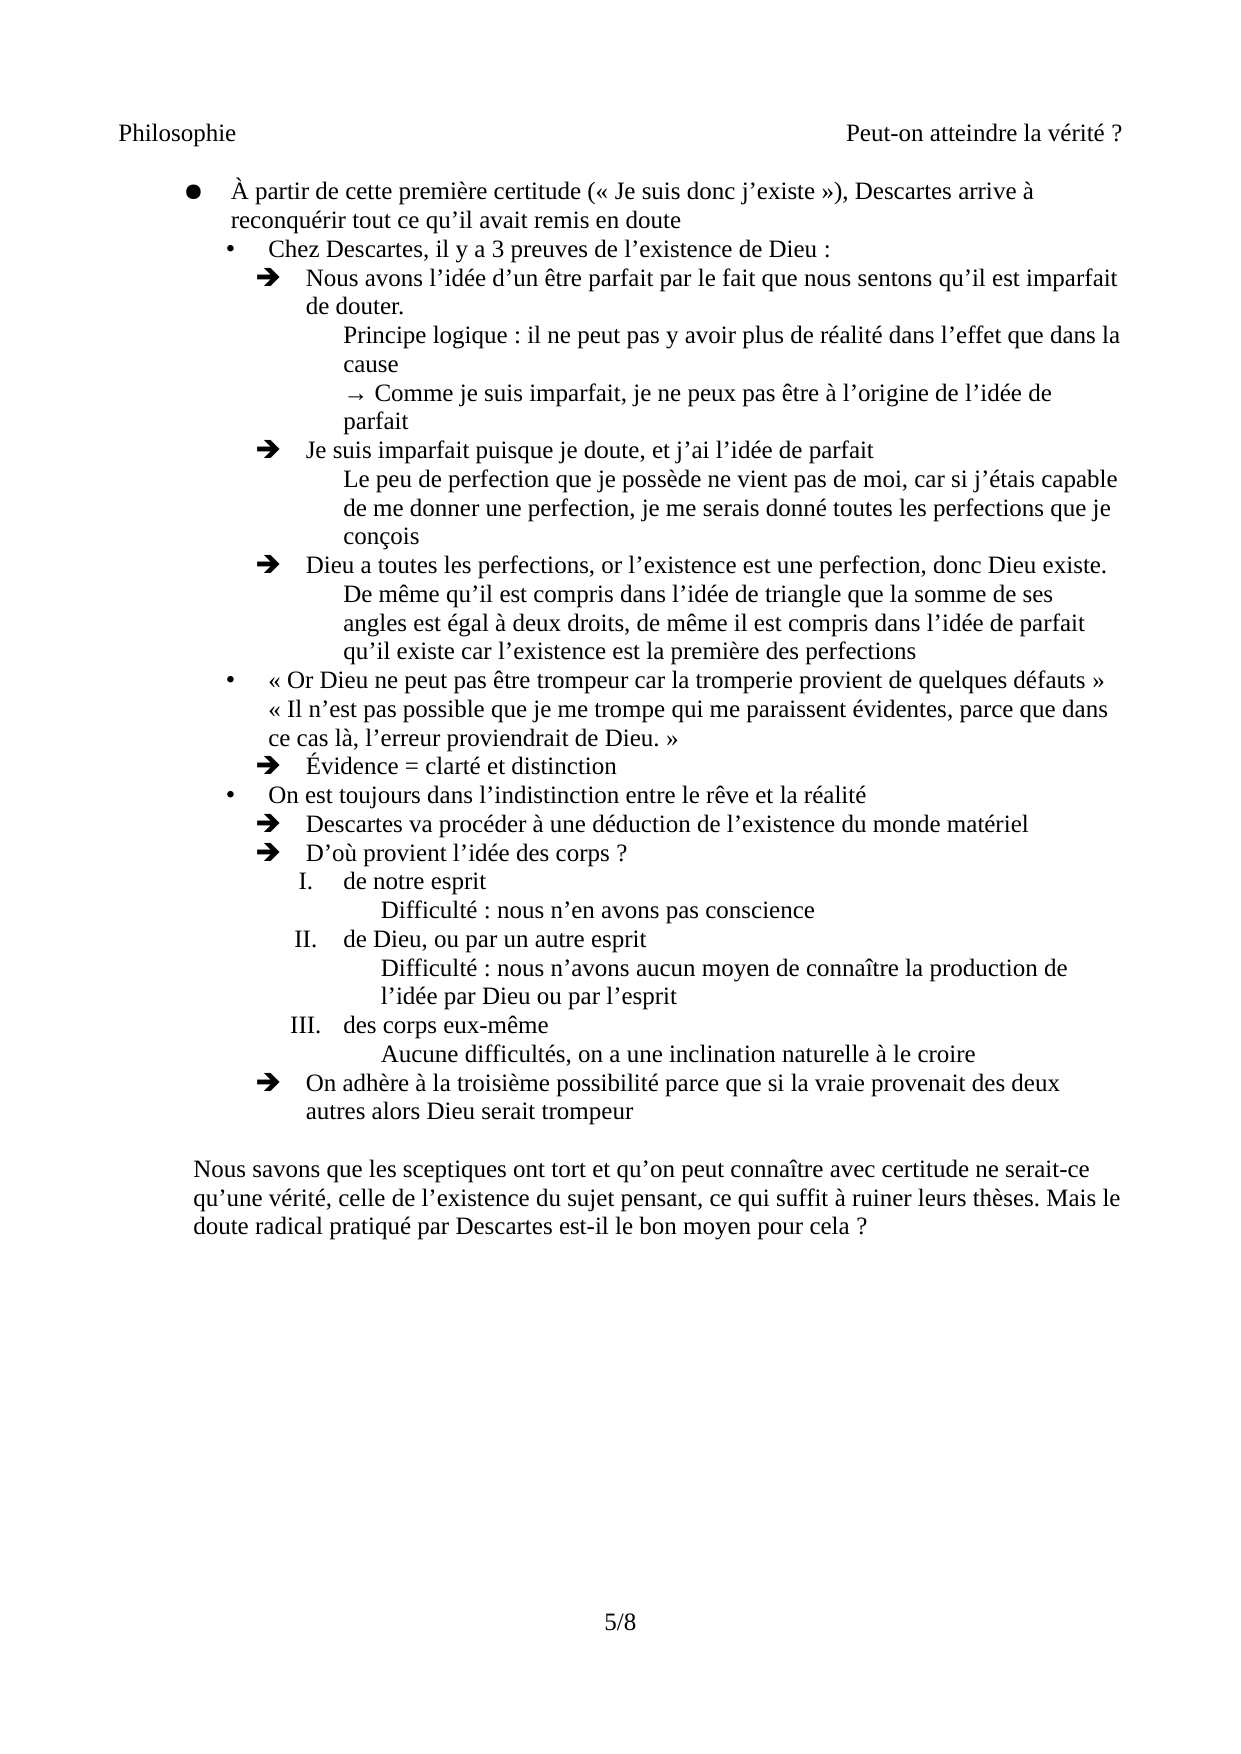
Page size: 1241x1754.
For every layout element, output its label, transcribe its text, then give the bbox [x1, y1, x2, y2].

list De même qu’il est compris dans l’idée de triangle que la somme de ses angles est égal à deux droits, de même il est compris dans l’idée de parfait qu’il existe car l’existence est la première des perfections [306, 579, 1122, 665]
list Nous avons l’idée d’un être parfait par le fait que nous sentons qu’il est imparfait de douter. [268, 263, 1122, 320]
list Chez Descartes, il y a 3 preuves de l’existence de Dieu : [231, 234, 1122, 263]
list Aucune difficultés, on a une inclination naturelle à le croire [343, 1039, 1122, 1068]
list Difficulté : nous n’avons aucun moyen de connaître la production de l’idée par Dieu ou par l’esprit [343, 953, 1122, 1010]
list Le peu de perfection que je possède ne vient pas de moi, car si j’étais capable de me donner une perfection, je me serais donné toutes les perfections que je conçois [306, 464, 1122, 550]
list Évidence = clarté et distinction [268, 751, 1122, 780]
list Dieu a toutes les perfections, or l’existence est une perfection, donc Dieu existe. [268, 550, 1122, 579]
list → Comme je suis imparfait, je ne peux pas être à l’origine de l’idée de parfait [306, 378, 1122, 435]
list Principe logique : il ne peut pas y avoir plus de réalité dans l’effet que dans la cause [306, 320, 1122, 378]
list À partir de cette première certitude (« Je suis donc j’existe »), Descartes arrive à reconquérir tout ce qu’il avait remis en doute [193, 176, 1122, 234]
list « Il n’est pas possible que je me trompe qui me paraissent évidentes, parce que dans ce cas là, l’erreur proviendrait de Dieu. » [231, 694, 1122, 751]
list Je suis imparfait puisque je doute, et j’ai l’idée de parfait [268, 435, 1122, 464]
list On adhère à la troisième possibilité parce que si la vraie provenait des deux autres alors Dieu serait trompeur [268, 1068, 1122, 1125]
list D’où provient l’idée des corps ? [268, 838, 1122, 866]
list de notre esprit [306, 866, 1122, 895]
list Nous savons que les sceptiques ont tort et qu’on peut connaître avec certitude ne serait-ce qu’une vérité, celle de l’existence du sujet pensant, ce qui suffit à ruiner leurs thèses. Mais le doute radical pratiqué par Descartes est-il le bon moyen pour cela ? [156, 1154, 1122, 1240]
list On est toujours dans l’indistinction entre le rêve et la réalité [231, 780, 1122, 809]
list Difficulté : nous n’en avons pas conscience [343, 895, 1122, 924]
list de Dieu, ou par un autre esprit [306, 924, 1122, 953]
list « Or Dieu ne peut pas être trompeur car la tromperie provient de quelques défauts » [231, 665, 1122, 694]
list des corps eux-même [306, 1010, 1122, 1039]
list Descartes va procéder à une déduction de l’existence du monde matériel [268, 809, 1122, 838]
